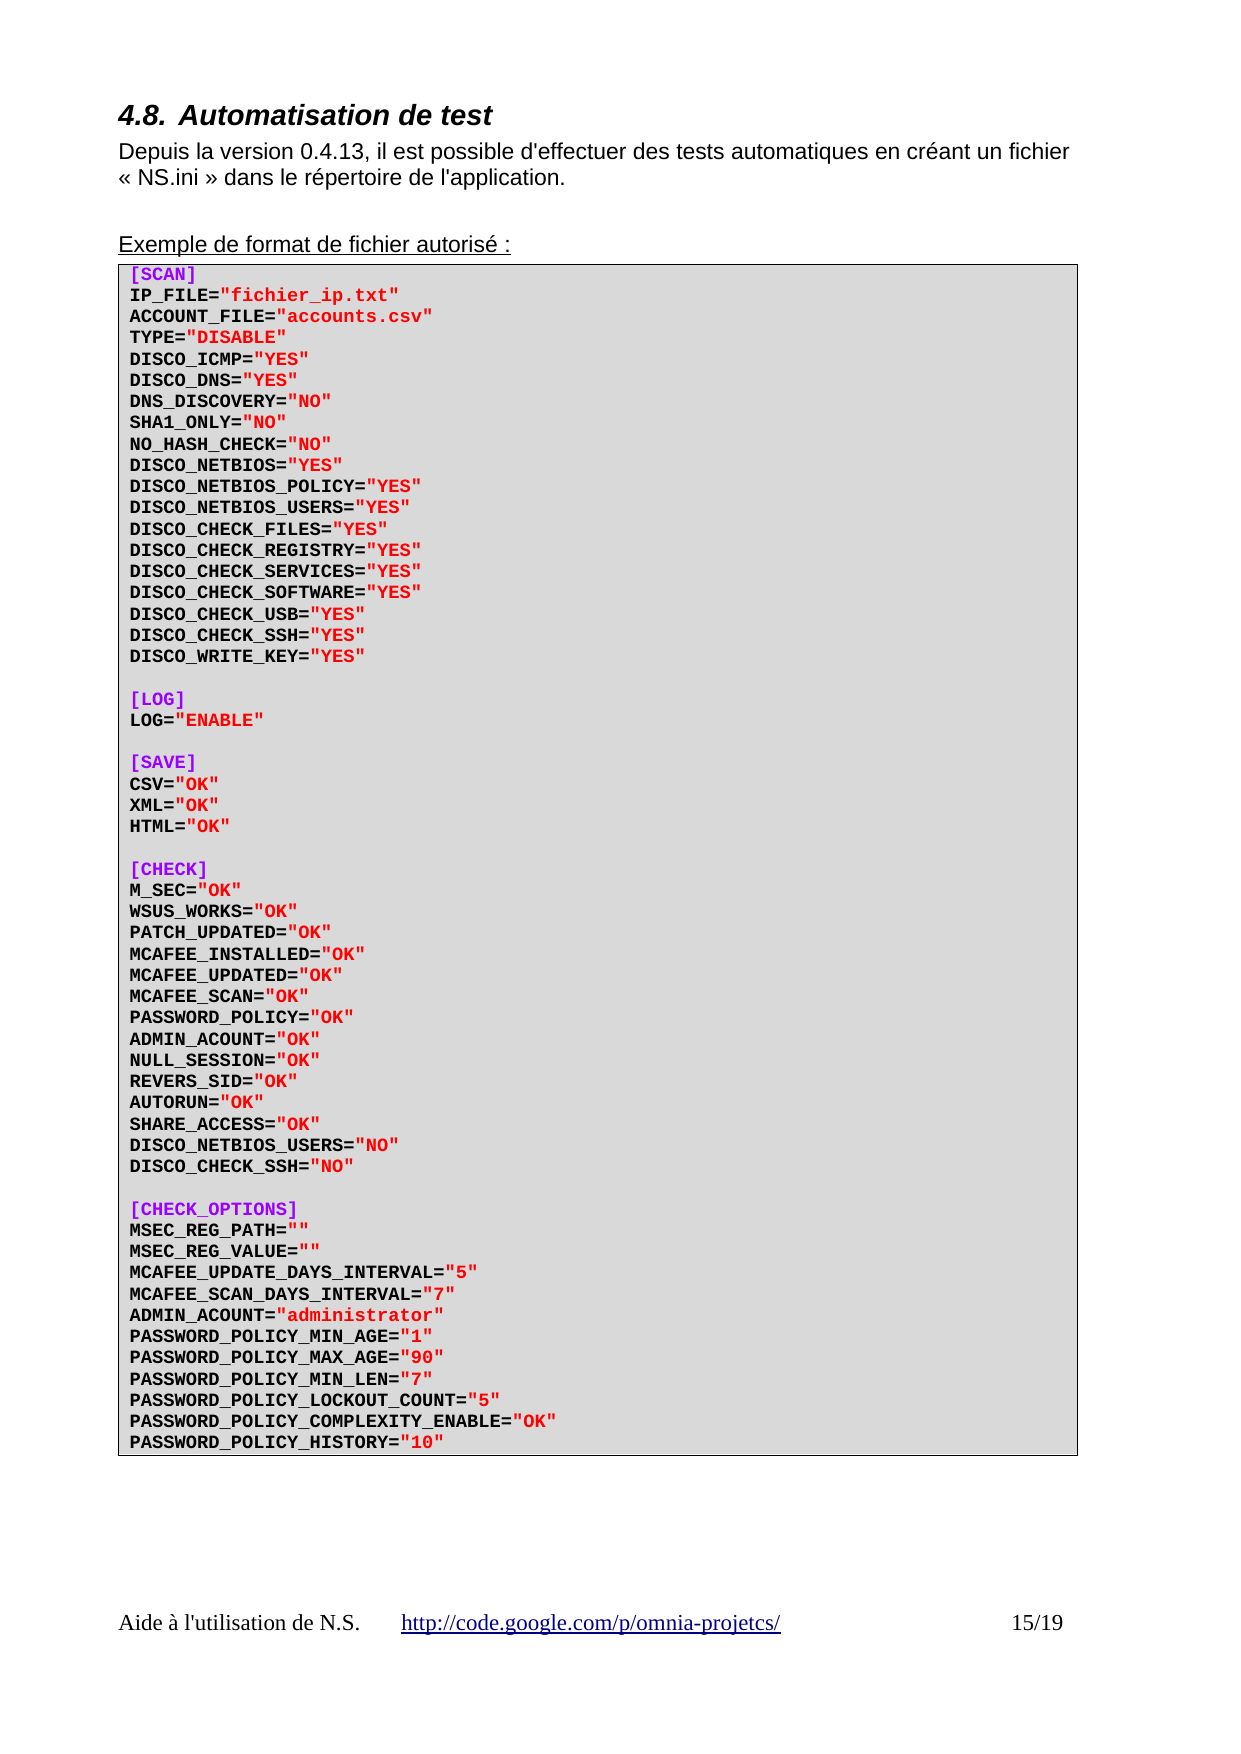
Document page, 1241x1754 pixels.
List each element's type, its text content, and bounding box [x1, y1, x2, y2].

text Depuis la version 0.4.13, il est possible d'effectuer des tests automatiques en créant un fichier « NS.ini » dans le répertoire de l'application. [118, 138, 1122, 191]
subtitle Automatisation de test [118, 98, 1122, 132]
text Exemple de format de fichier autorisé : [118, 231, 1122, 258]
table_header [SCAN] IP_FILE="fichier_ip.txt" ACCOUNT_FILE="accounts.csv" TYPE="DISABLE" DISCO_ICMP="YES" DISCO_DNS="YES" DNS_DISCOVERY="NO" SHA1_ONLY="NO" NO_HASH_CHECK="NO" DISCO_NETBIOS="YES" DISCO_NETBIOS_POLICY="YES" DISCO_NETBIOS_USERS="YES" DISCO_CHECK_FILES="YES" DISCO_CHECK_REGISTRY="YES" DISCO_CHECK_SERVICES="YES" DISCO_CHECK_SOFTWARE="YES" DISCO_CHECK_USB="YES" DISCO_CHECK_SSH="YES" DISCO_WRITE_KEY="YES" [LOG] LOG="ENABLE" [SAVE] CSV="OK" XML="OK" HTML="OK" [CHECK] M_SEC="OK" WSUS_WORKS="OK" PATCH_UPDATED="OK" MCAFEE_INSTALLED="OK" MCAFEE_UPDATED="OK" MCAFEE_SCAN="OK" PASSWORD_POLICY="OK" ADMIN_ACOUNT="OK" NULL_SESSION="OK" REVERS_SID="OK" AUTORUN="OK" SHARE_ACCESS="OK" DISCO_NETBIOS_USERS="NO" DISCO_CHECK_SSH="NO" [CHECK_OPTIONS] MSEC_REG_PATH="" MSEC_REG_VALUE="" MCAFEE_UPDATE_DAYS_INTERVAL="5" MCAFEE_SCAN_DAYS_INTERVAL="7" ADMIN_ACOUNT="administrator" PASSWORD_POLICY_MIN_AGE="1" PASSWORD_POLICY_MAX_AGE="90" PASSWORD_POLICY_MIN_LEN="7" PASSWORD_POLICY_LOCKOUT_COUNT="5" PASSWORD_POLICY_COMPLEXITY_ENABLE="OK" PASSWORD_POLICY_HISTORY="10" [119, 265, 1077, 1454]
